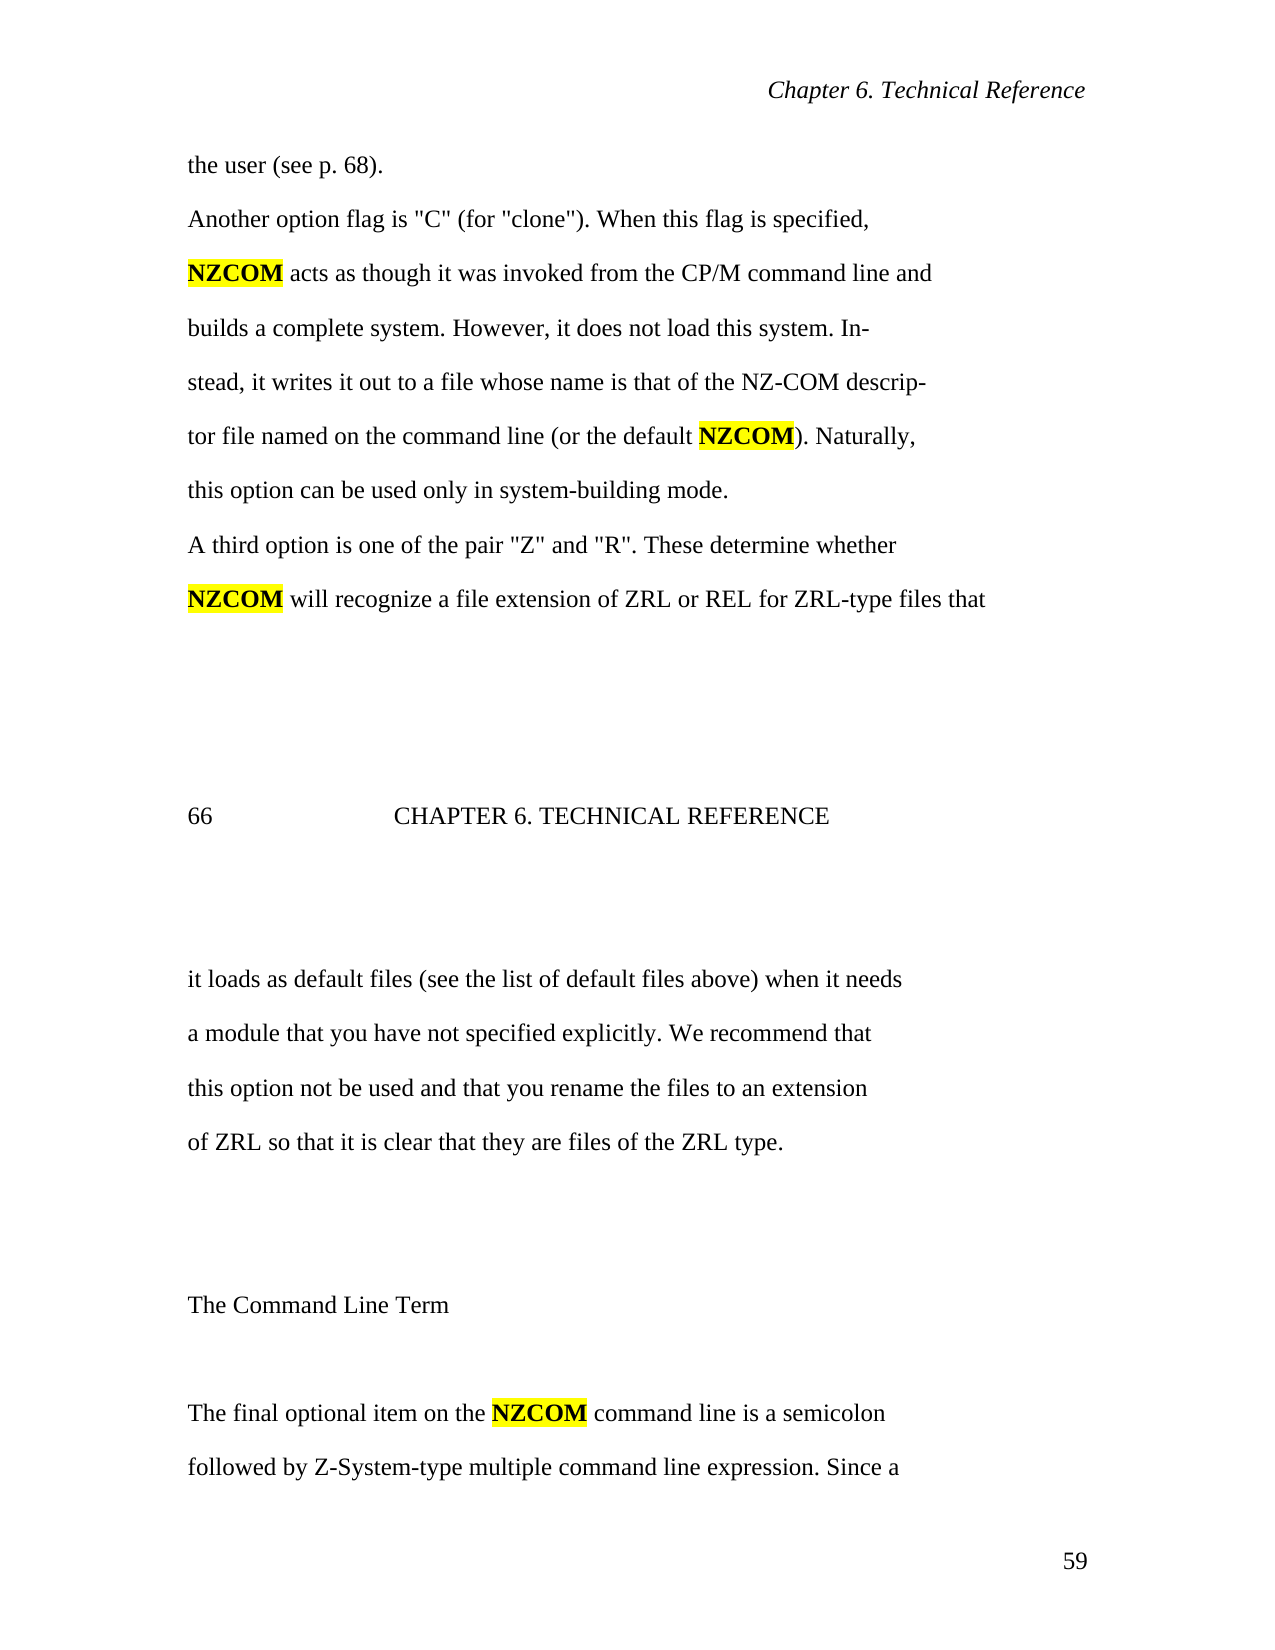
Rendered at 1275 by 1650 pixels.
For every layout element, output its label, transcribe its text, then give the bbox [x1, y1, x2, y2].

text NZCOM acts as though it was invoked from the CP/M command line and [187, 258, 1087, 287]
text The Command Line Term [187, 1290, 1087, 1318]
text it loads as default files (see the list of default files above) when it needs [187, 964, 1087, 993]
text tor file named on the command line (or the default NZCOM). Naturally, [187, 421, 1087, 450]
text Another option flag is "C" (for "clone"). When this flag is specified, [187, 204, 1087, 233]
text 66 CHAPTER 6. TECHNICAL REFERENCE [187, 801, 1087, 830]
text a module that you have not specified explicitly. We recommend that [187, 1018, 1087, 1047]
text stead, it writes it out to a file whose name is that of the NZ-COM descrip- [187, 367, 1087, 396]
text followed by Z-System-type multiple command line expression. Since a [187, 1452, 1087, 1481]
text this option not be used and that you rename the files to an extension [187, 1073, 1087, 1101]
text builds a complete system. However, it does not load this system. In- [187, 313, 1087, 342]
text A third option is one of the pair "Z" and "R". These determine whether [187, 530, 1087, 559]
text the user (see p. 68). [187, 150, 1087, 179]
text NZCOM will recognize a file extension of ZRL or REL for ZRL-type files that [187, 584, 1087, 613]
text this option can be used only in system-building mode. [187, 476, 1087, 504]
text of ZRL so that it is clear that they are files of the ZRL type. [187, 1127, 1087, 1156]
text The final optional item on the NZCOM command line is a semicolon [187, 1398, 1087, 1427]
